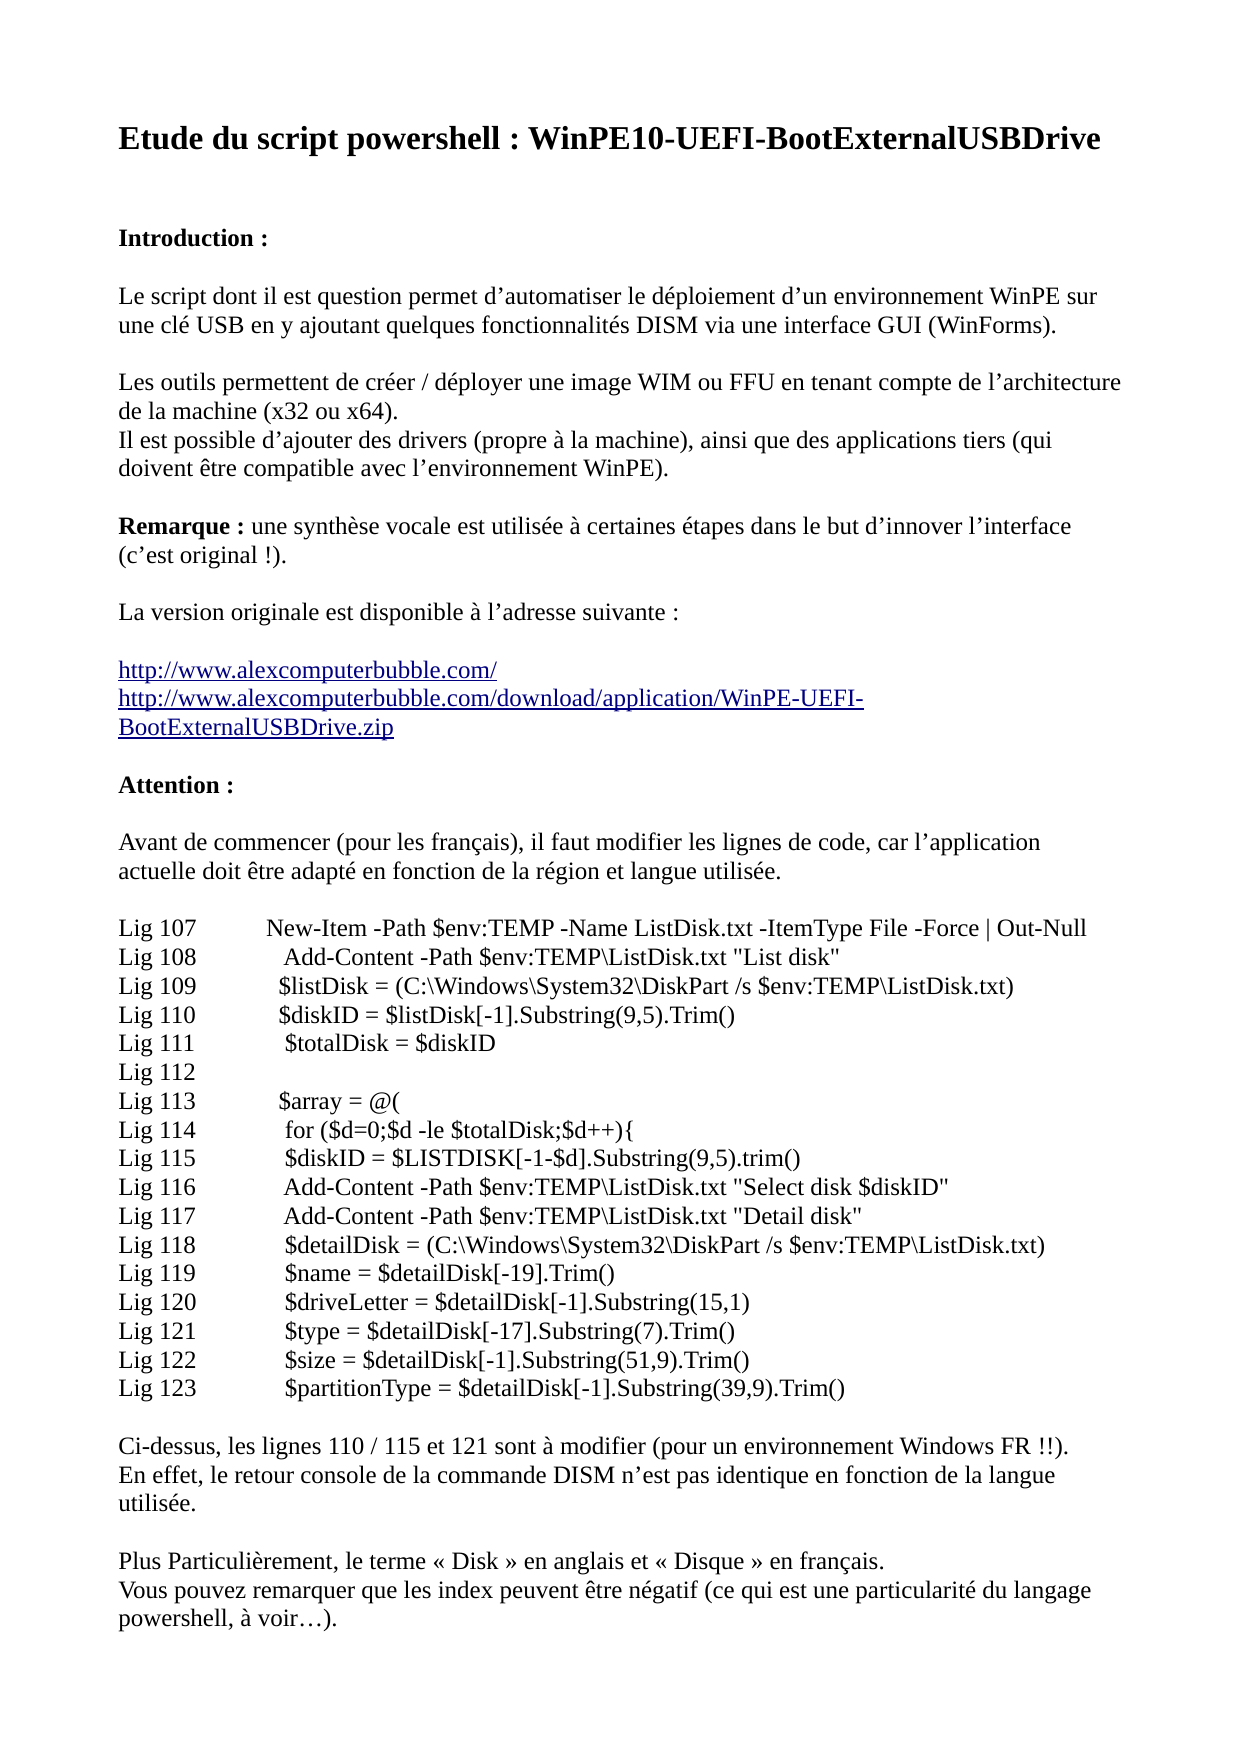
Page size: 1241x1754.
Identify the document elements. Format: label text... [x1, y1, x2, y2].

text Lig 120 $driveLetter = $detailDisk[-1].Substring(15,1) [118, 1287, 1122, 1316]
text Lig 109 $listDisk = (C:\Windows\System32\DiskPart /s $env:TEMP\ListDisk.txt) [118, 971, 1122, 1000]
text Lig 107 New-Item -Path $env:TEMP -Name ListDisk.txt -ItemType File -Force | Out-Null [118, 913, 1122, 942]
text Etude du script powershell : WinPE10-UEFI-BootExternalUSBDrive [118, 118, 1122, 156]
text Lig 116 Add-Content -Path $env:TEMP\ListDisk.txt "Select disk $diskID" [118, 1172, 1122, 1201]
text Lig 112 [118, 1057, 1122, 1086]
text Les outils permettent de créer / déployer une image WIM ou FFU en tenant compte de l’architecture de la machine (x32 ou x64). [118, 367, 1122, 425]
text Lig 123 $partitionType = $detailDisk[-1].Substring(39,9).Trim() [118, 1373, 1122, 1402]
text Lig 113 $array = @( [118, 1086, 1122, 1115]
text Remarque : une synthèse vocale est utilisée à certaines étapes dans le but d’innover l’interface (c’est original !). [118, 511, 1122, 568]
text Lig 122 $size = $detailDisk[-1].Substring(51,9).Trim() [118, 1345, 1122, 1373]
text Lig 115 $diskID = $LISTDISK[-1-$d].Substring(9,5).trim() [118, 1143, 1122, 1172]
text La version originale est disponible à l’adresse suivante : [118, 597, 1122, 626]
text Vous pouvez remarquer que les index peuvent être négatif (ce qui est une particularité du langage powershell, à voir…). [118, 1575, 1122, 1632]
text Lig 121 $type = $detailDisk[-17].Substring(7).Trim() [118, 1316, 1122, 1345]
text Lig 119 $name = $detailDisk[-19].Trim() [118, 1258, 1122, 1287]
text Lig 110 $diskID = $listDisk[-1].Substring(9,5).Trim() [118, 1000, 1122, 1028]
text http://www.alexcomputerbubble.com/download/application/WinPE-UEFI-BootExternalUSBDrive.zip [118, 683, 1122, 741]
text Lig 118 $detailDisk = (C:\Windows\System32\DiskPart /s $env:TEMP\ListDisk.txt) [118, 1230, 1122, 1258]
text Plus Particulièrement, le terme « Disk » en anglais et « Disque » en français. [118, 1546, 1122, 1575]
text Il est possible d’ajouter des drivers (propre à la machine), ainsi que des applications tiers (qui doivent être compatible avec l’environnement WinPE). [118, 425, 1122, 482]
text Introduction : [118, 223, 1122, 252]
text Avant de commencer (pour les français), il faut modifier les lignes de code, car l’application actuelle doit être adapté en fonction de la région et langue utilisée. [118, 827, 1122, 885]
text Lig 117 Add-Content -Path $env:TEMP\ListDisk.txt "Detail disk" [118, 1201, 1122, 1230]
text Lig 111 $totalDisk = $diskID [118, 1028, 1122, 1057]
text Lig 108 Add-Content -Path $env:TEMP\ListDisk.txt "List disk" [118, 942, 1122, 971]
text En effet, le retour console de la commande DISM n’est pas identique en fonction de la langue utilisée. [118, 1460, 1122, 1517]
text Le script dont il est question permet d’automatiser le déploiement d’un environnement WinPE sur une clé USB en y ajoutant quelques fonctionnalités DISM via une interface GUI (WinForms). [118, 281, 1122, 338]
text Ci-dessus, les lignes 110 / 115 et 121 sont à modifier (pour un environnement Windows FR !!). [118, 1431, 1122, 1460]
text Lig 114 for ($d=0;$d -le $totalDisk;$d++){ [118, 1115, 1122, 1143]
text Attention : [118, 770, 1122, 798]
text http://www.alexcomputerbubble.com/ [118, 655, 1122, 683]
